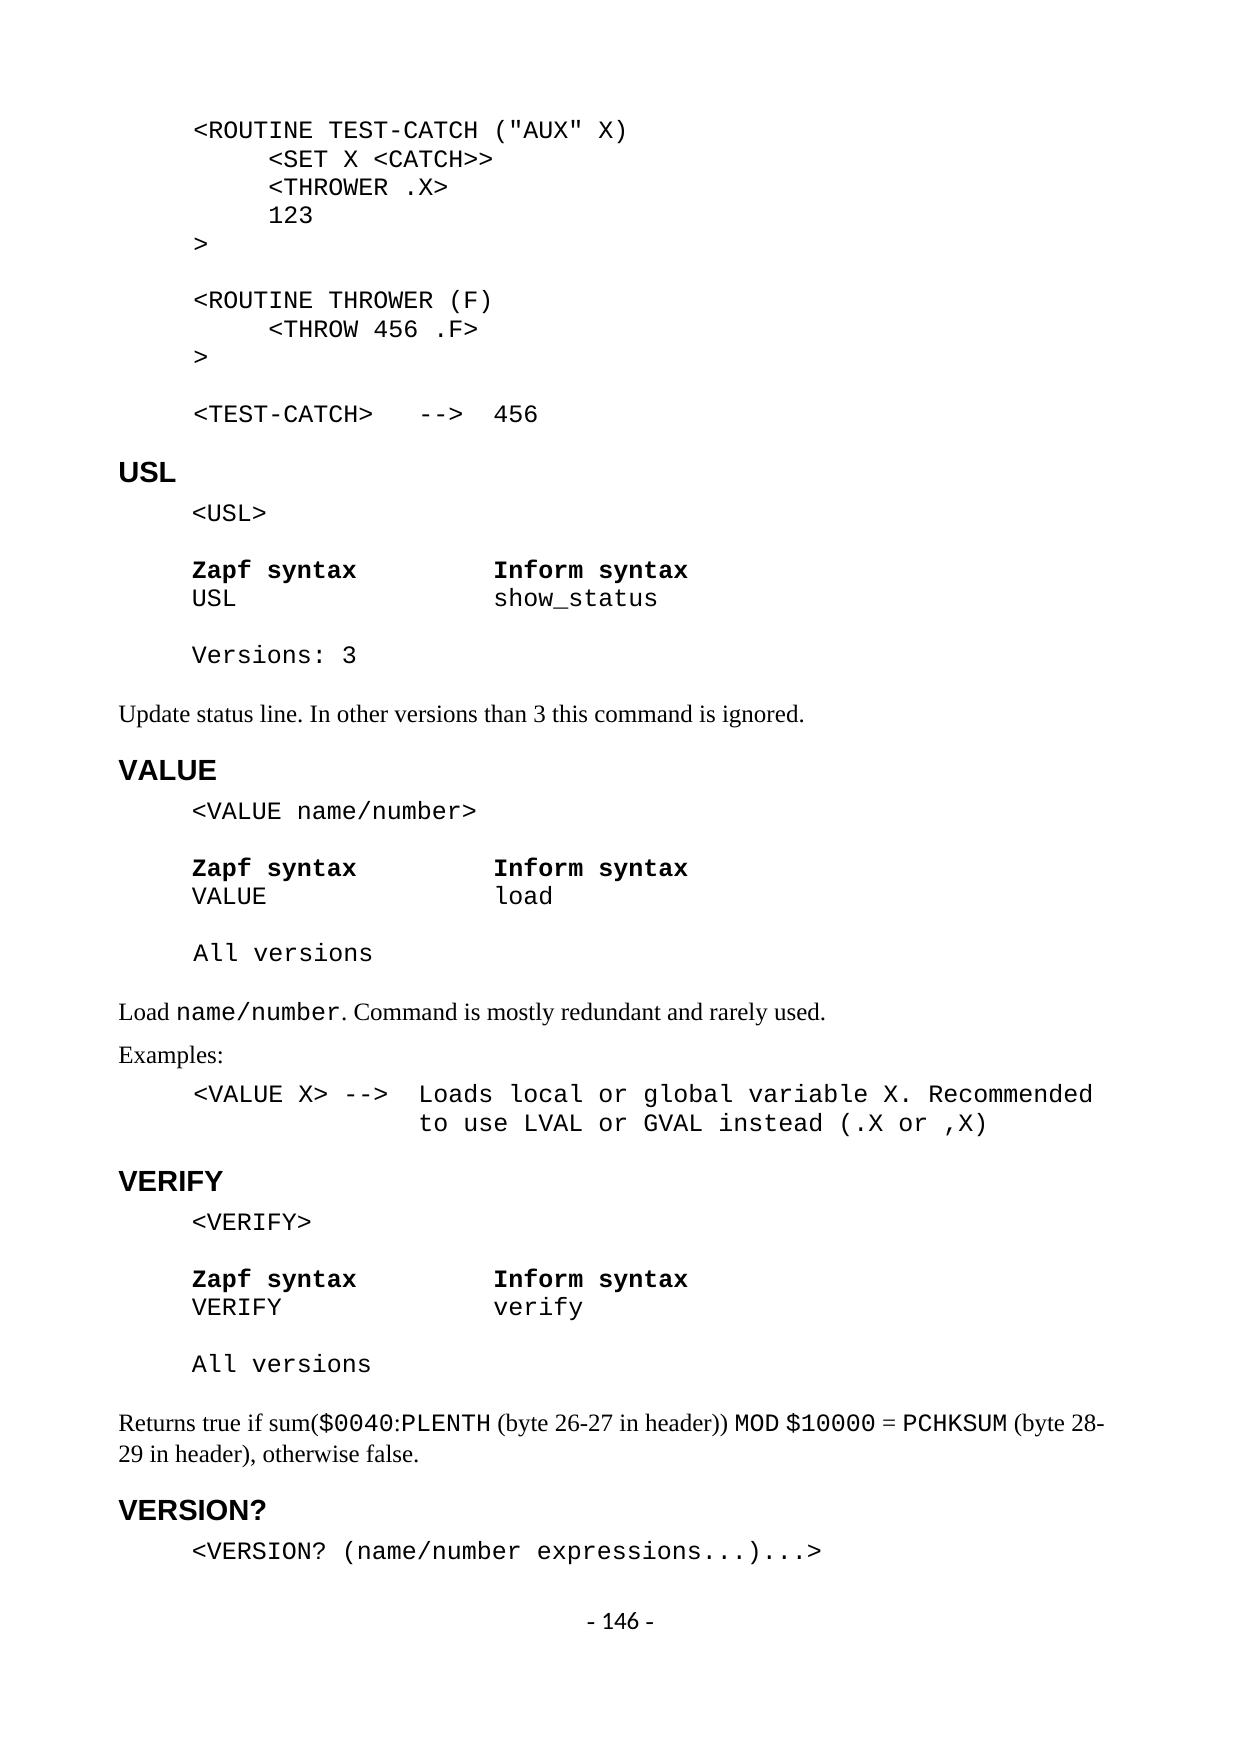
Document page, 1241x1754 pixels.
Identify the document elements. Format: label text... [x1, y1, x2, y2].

text > [118, 231, 1122, 260]
text Zapf syntax Inform syntax [192, 1266, 1122, 1294]
text Versions: 3 [192, 642, 1122, 671]
text > [118, 345, 1122, 373]
text <SET X <CATCH>> [118, 146, 1122, 175]
text <ROUTINE TEST-CATCH ("AUX" X) [118, 118, 1122, 146]
subtitle VERIFY [43, 1163, 1122, 1197]
text Returns true if sum($0040:PLENTH (byte 26-27 in header)) MOD $10000 = PCHKSUM (byte 28-29 in header), otherwise false. [118, 1408, 1122, 1467]
text <VALUE X> --> Loads local or global variable X. Recommended to use LVAL or GVAL instead (.X or ,X) [118, 1082, 1122, 1138]
subtitle USL [43, 455, 1122, 488]
text <USL> [192, 501, 1122, 529]
text <TEST-CATCH> --> 456 [118, 401, 1122, 430]
text <ROUTINE THROWER (F) [118, 288, 1122, 316]
text <THROW 456 .F> [118, 316, 1122, 345]
text <VERSION? (name/number expressions...)...> [192, 1538, 1122, 1567]
text All versions [192, 1351, 1122, 1379]
text 123 [118, 203, 1122, 231]
text Update status line. In other versions than 3 this command is ignored. [118, 699, 1122, 728]
subtitle VALUE [43, 753, 1122, 786]
text <VERIFY> [192, 1209, 1122, 1238]
text Zapf syntax Inform syntax [192, 856, 1122, 884]
text Examples: [118, 1041, 1122, 1069]
subtitle VERSION? [43, 1492, 1122, 1526]
text USL show_status [192, 586, 1122, 614]
text Zapf syntax Inform syntax [192, 557, 1122, 586]
text VALUE load [192, 884, 1122, 912]
text <THROWER .X> [118, 175, 1122, 203]
text VERIFY verify [192, 1294, 1122, 1323]
text <VALUE name/number> [192, 799, 1122, 827]
text All versions [118, 941, 1122, 969]
text Load name/number. Command is mostly redundant and rarely used. [118, 997, 1122, 1028]
